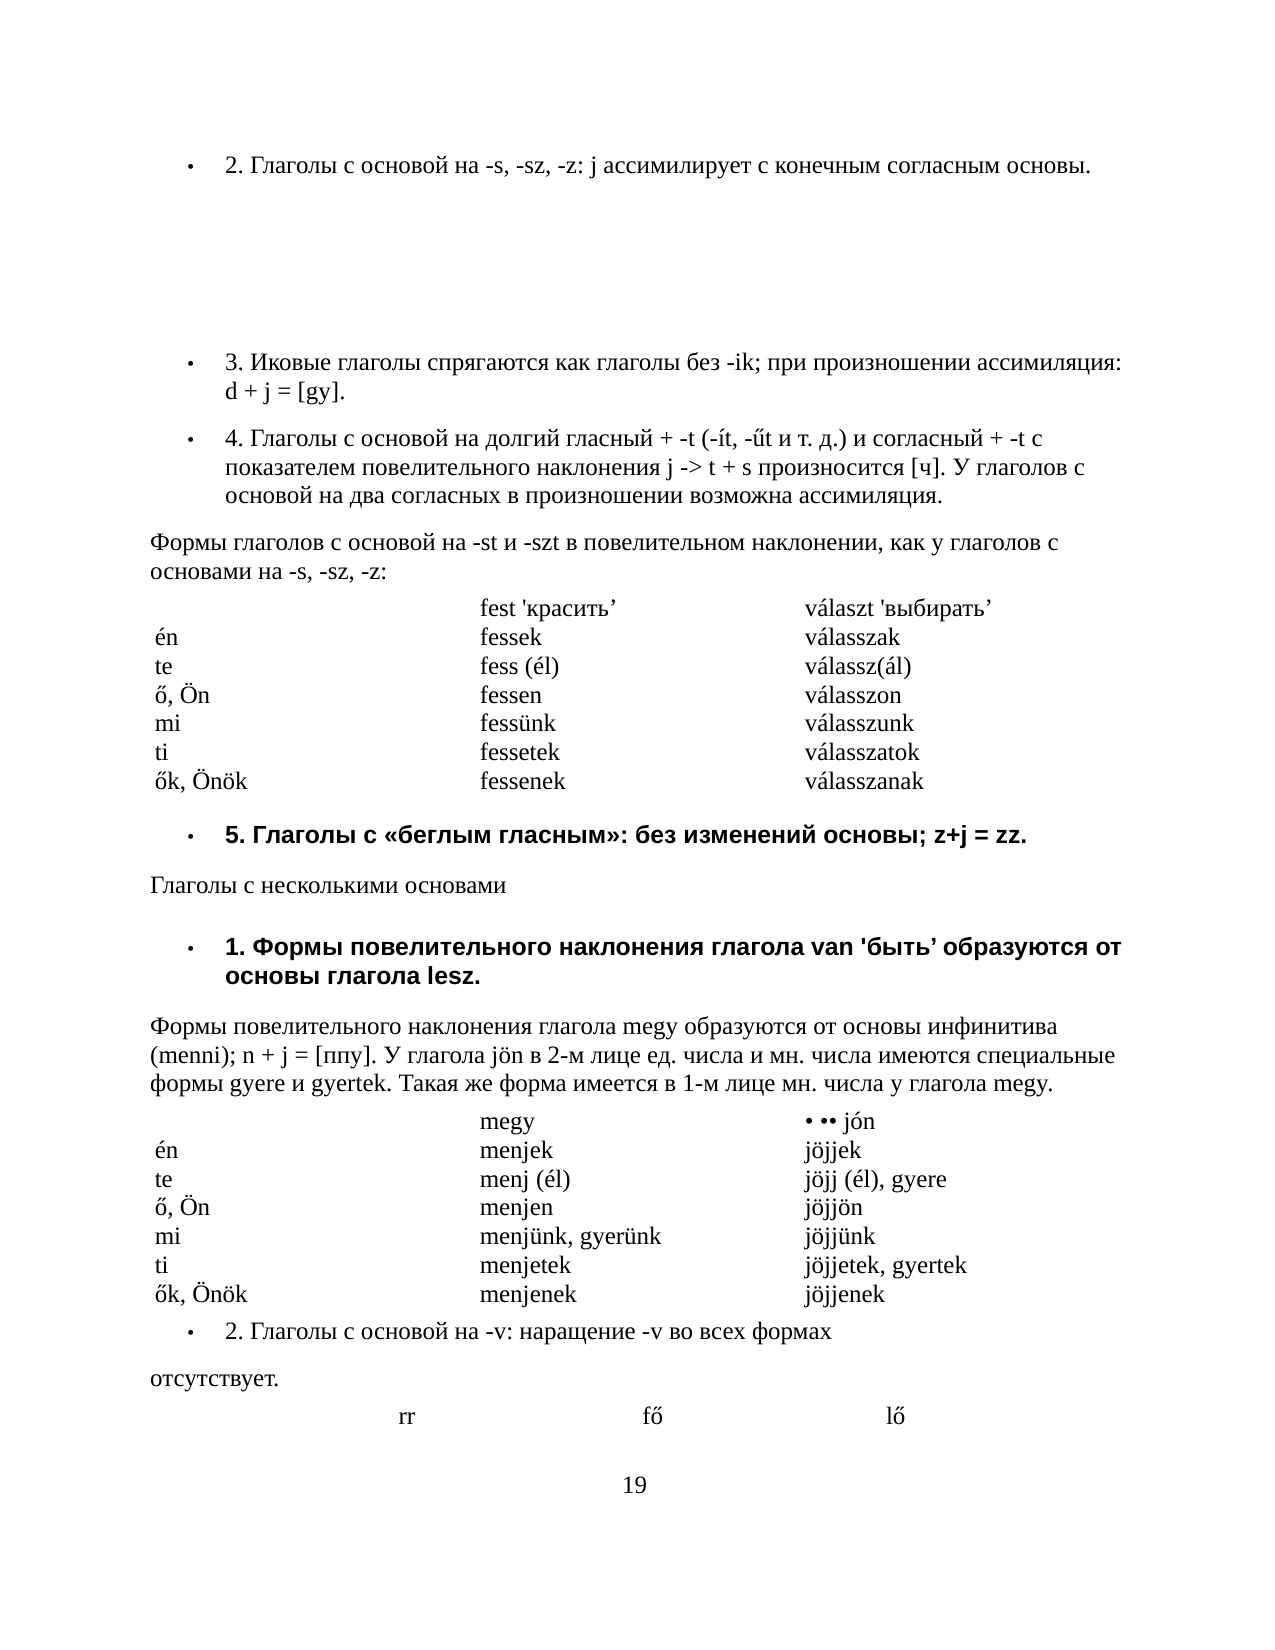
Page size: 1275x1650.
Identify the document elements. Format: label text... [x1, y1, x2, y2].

subtitle 5. Глаголы с «беглым гласным»: без изменений основы; z+j = zz. [187, 820, 1125, 848]
table_cell menjünk, gyerünk [475, 1221, 800, 1250]
table_cell ő, Ön [150, 1193, 475, 1221]
table_header fest 'красить’ [475, 594, 800, 622]
table_cell válasszatok [800, 737, 1125, 766]
list 2. Глаголы с основой на -s, -sz, -z: j ассимилирует с конечным согласным основы. [187, 150, 1125, 179]
table_cell ti [150, 737, 475, 766]
table_header fő [638, 1401, 881, 1429]
table_cell ők, Önök [150, 766, 475, 795]
table_cell ő, Ön [150, 680, 475, 708]
table_cell válasszak [800, 622, 1125, 651]
text Глаголы с несколькими основами [150, 870, 1125, 898]
table_header [150, 594, 475, 622]
list 2. Глаголы с основой на -v: наращение -v во всех формах [187, 1316, 1125, 1345]
table_cell fess (él) [475, 651, 800, 680]
table_cell jöjj (él), gyere [800, 1164, 1125, 1192]
text отсутствует. [150, 1363, 1125, 1392]
table_cell fessenek [475, 766, 800, 795]
table_cell te [150, 1164, 475, 1192]
table_cell ti [150, 1250, 475, 1279]
table_cell fessetek [475, 737, 800, 766]
table_cell fessünk [475, 709, 800, 737]
table_cell menjen [475, 1193, 800, 1221]
table_cell mi [150, 1221, 475, 1250]
table_cell én [150, 1135, 475, 1164]
table_cell jöjjek [800, 1135, 1125, 1164]
subtitle 1. Формы повелительного наклонения глагола van 'быть’ образуются от основы глагола lesz. [187, 932, 1125, 989]
table_cell ők, Önök [150, 1279, 475, 1307]
list 3. Иковые глаголы спрягаются как глаголы без -ik; при произношении ассимиляция: d + j = [gy]. [187, 347, 1125, 405]
table_cell menjek [475, 1135, 800, 1164]
table_cell jöjjenek [800, 1279, 1125, 1307]
text Формы глаголов с основой на -st и -szt в повелительном наклонении, как у глаголов с основами на -s, -sz, -z: [150, 527, 1125, 584]
text Формы повелительного наклонения глагола megy образуются от основы инфинитива (menni); n + j = [ппу]. У глагола jön в 2-м лице ед. числа и мн. числа имеются специальные формы gyere и gyertek. Такая же форма имеется в 1-м лице мн. числа у глагола megy. [150, 1011, 1125, 1097]
table_header [150, 1401, 394, 1429]
table_cell te [150, 651, 475, 680]
table_cell jöjjünk [800, 1221, 1125, 1250]
table_cell mi [150, 709, 475, 737]
table_header megy [475, 1106, 800, 1135]
table_header rr [394, 1401, 637, 1429]
table_header • •• jón [800, 1106, 1125, 1135]
table_cell válasszunk [800, 709, 1125, 737]
table_cell válassz(ál) [800, 651, 1125, 680]
table_cell válasszanak [800, 766, 1125, 795]
table_cell menjetek [475, 1250, 800, 1279]
table_header [150, 1106, 475, 1135]
table_cell én [150, 622, 475, 651]
list 4. Глаголы с основой на долгий гласный + -t (-ít, -űt и т. д.) и согласный + -t с показателем повелительного наклонения j -> t + s произносится [ч]. У глаголов с основой на два согласных в произношении возможна ассимиляция. [187, 423, 1125, 509]
table_cell fessek [475, 622, 800, 651]
table_header választ 'выбирать’ [800, 594, 1125, 622]
table_cell válasszon [800, 680, 1125, 708]
table_cell menjenek [475, 1279, 800, 1307]
table_cell jöjjön [800, 1193, 1125, 1221]
table_header lő [881, 1401, 1125, 1429]
table_cell fessen [475, 680, 800, 708]
table_cell menj (él) [475, 1164, 800, 1192]
table_cell jöjjetek, gyertek [800, 1250, 1125, 1279]
